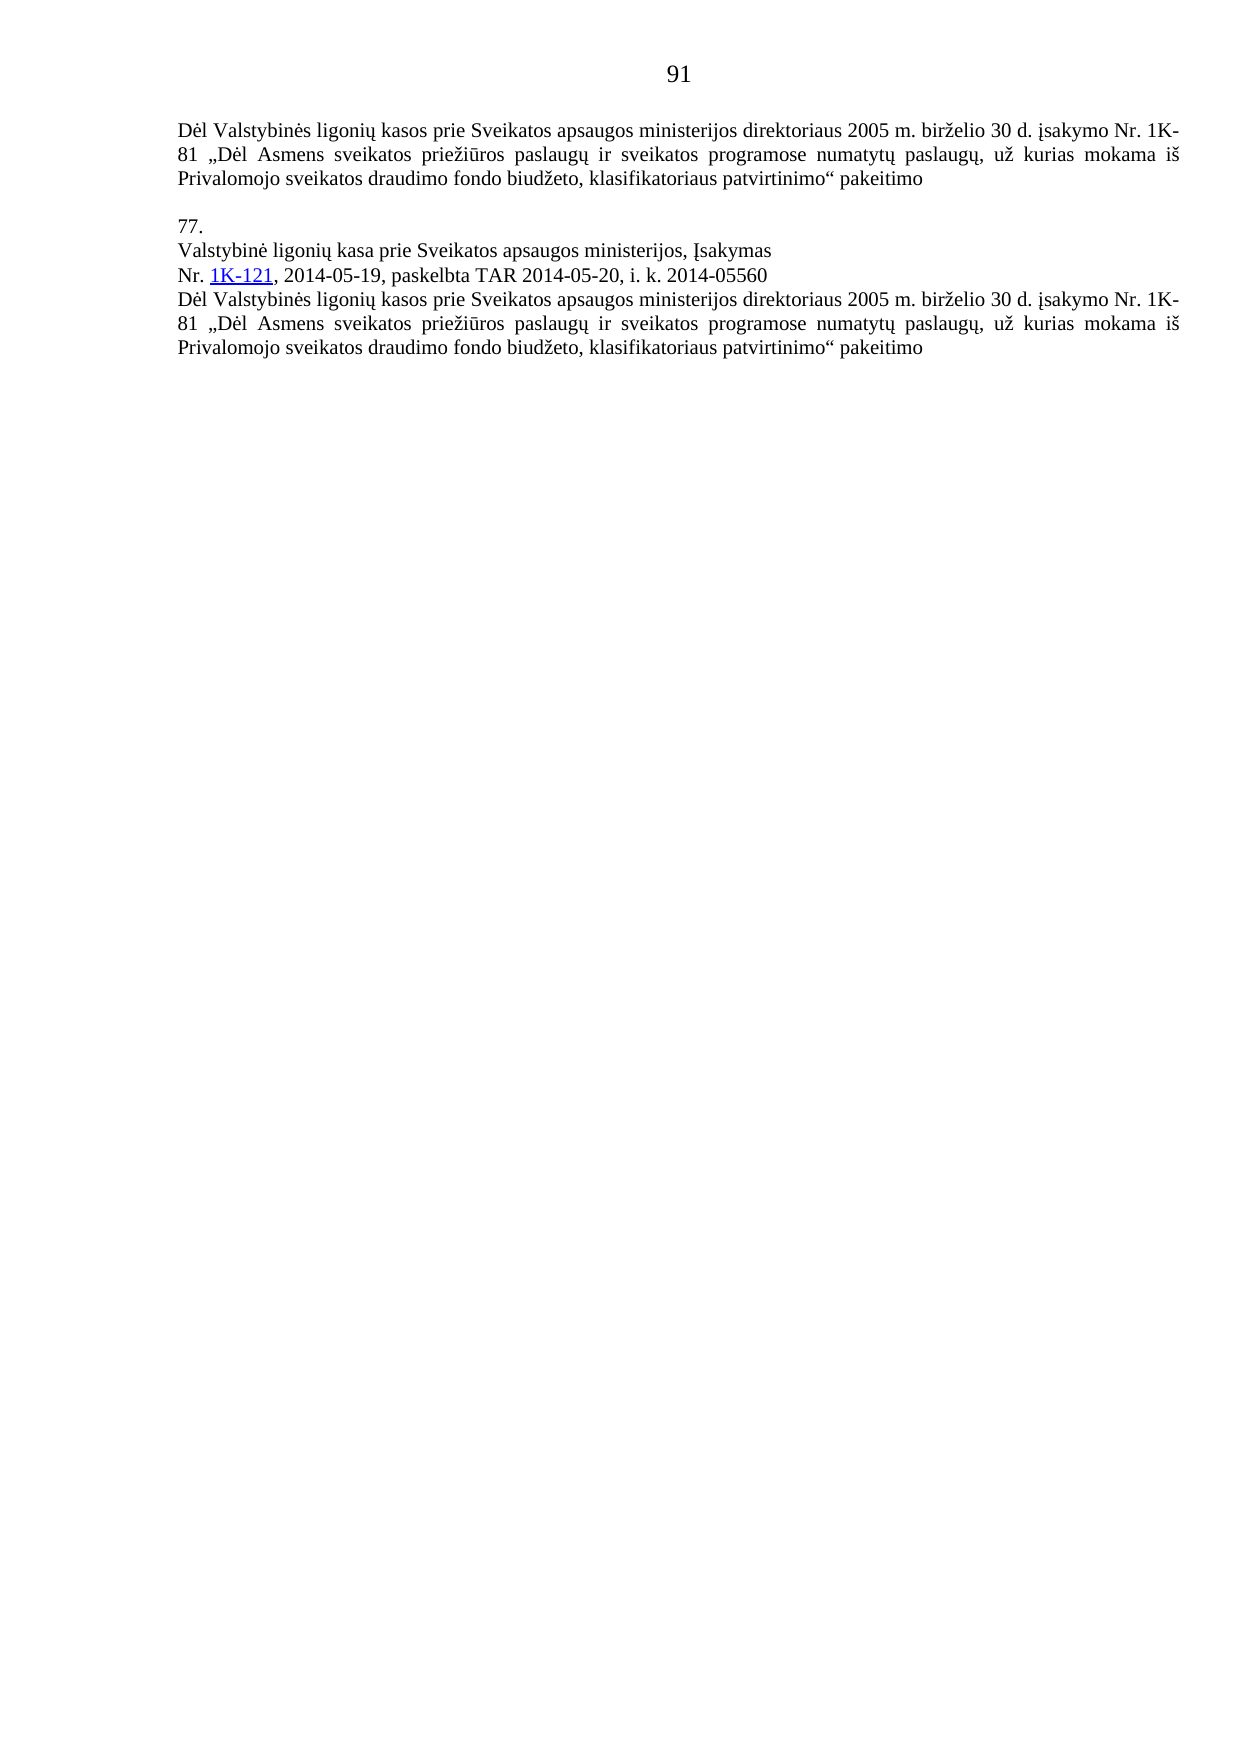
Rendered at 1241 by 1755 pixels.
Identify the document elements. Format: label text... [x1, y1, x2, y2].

text Dėl Valstybinės ligonių kasos prie Sveikatos apsaugos ministerijos direktoriaus 2005 m. birželio 30 d. įsakymo Nr. 1K-81 „Dėl Asmens sveikatos priežiūros paslaugų ir sveikatos programose numatytų paslaugų, už kurias mokama iš Privalomojo sveikatos draudimo fondo biudžeto, klasifikatoriaus patvirtinimo“ pakeitimo [177, 118, 1181, 190]
text Nr. 1K-121, 2014-05-19, paskelbta TAR 2014-05-20, i. k. 2014-05560 [177, 262, 1181, 287]
text Dėl Valstybinės ligonių kasos prie Sveikatos apsaugos ministerijos direktoriaus 2005 m. birželio 30 d. įsakymo Nr. 1K-81 „Dėl Asmens sveikatos priežiūros paslaugų ir sveikatos programose numatytų paslaugų, už kurias mokama iš Privalomojo sveikatos draudimo fondo biudžeto, klasifikatoriaus patvirtinimo“ pakeitimo [177, 287, 1181, 359]
text Valstybinė ligonių kasa prie Sveikatos apsaugos ministerijos, Įsakymas [177, 238, 1181, 262]
text 77. [177, 214, 1181, 238]
